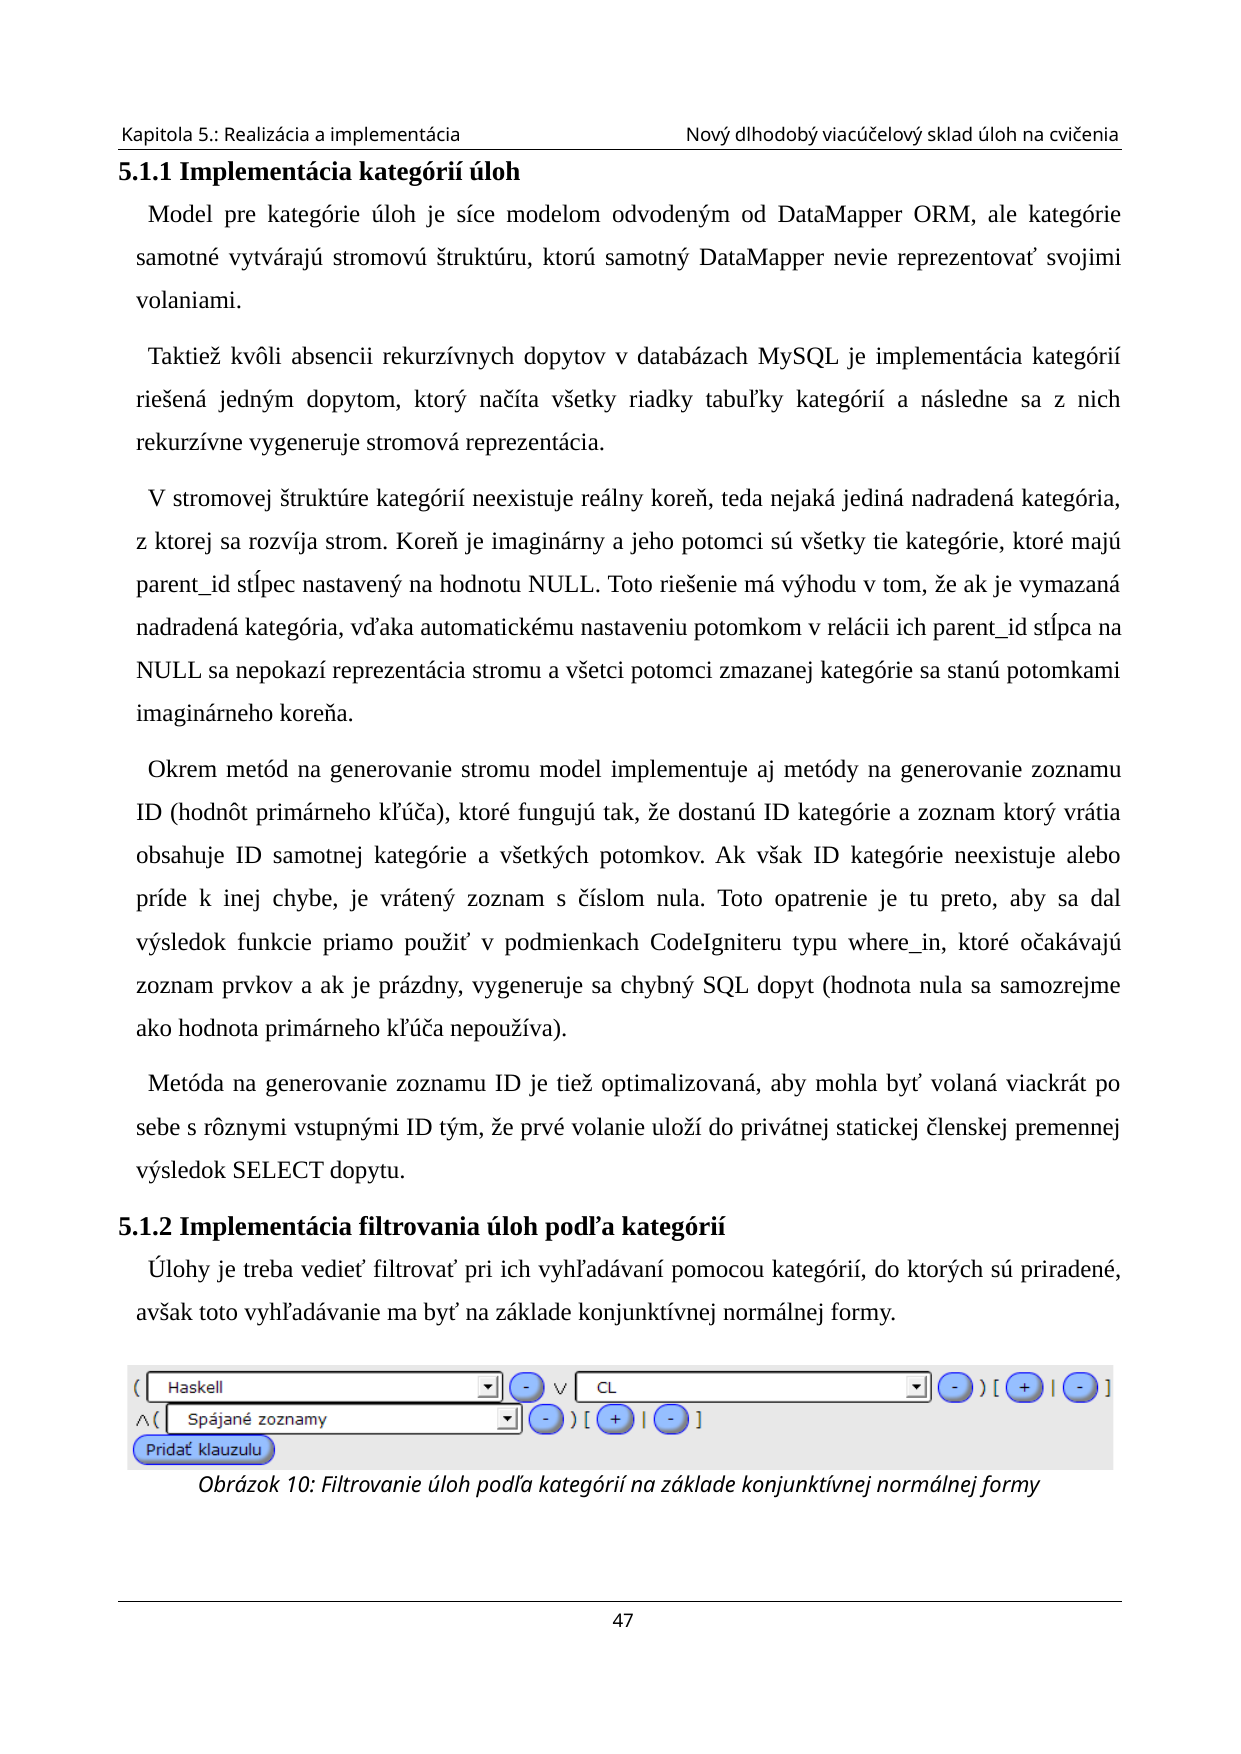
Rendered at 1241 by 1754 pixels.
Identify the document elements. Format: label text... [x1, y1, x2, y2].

picture [127, 1365, 1114, 1470]
text Model pre kategórie úloh je síce modelom odvodeným od DataMapper ORM, ale kategórie samotné vytvárajú stromovú štruktúru, ktorú samotný DataMapper nevie reprezentovať svojimi volaniami. [136, 199, 1122, 314]
text Okrem metód na generovanie stromu model implementuje aj metódy na generovanie zoznamu ID (hodnôt primárneho kľúča), ktoré fungujú tak, že dostanú ID kategórie a zoznam ktorý vrátia obsahuje ID samotnej kategórie a všetkých potomkov. Ak však ID kategórie neexistuje alebo príde k inej chybe, je vrátený zoznam s číslom nula. Toto opatrenie je tu preto, aby sa dal výsledok funkcie priamo použiť v podmienkach CodeIgniteru typu where_in, ktoré očakávajú zoznam prvkov a ak je prázdny, vygeneruje sa chybný SQL dopyt (hodnota nula sa samozrejme ako hodnota primárneho kľúča nepoužíva). [136, 754, 1122, 1042]
text Úlohy je treba vedieť filtrovať pri ich vyhľadávaní pomocou kategórií, do ktorých sú priradené, avšak toto vyhľadávanie ma byť na základe konjunktívnej normálnej formy. [136, 1254, 1122, 1326]
subtitle Implementácia kategórií úloh [118, 156, 1122, 187]
subtitle Implementácia filtrovania úloh podľa kategórií [118, 1210, 1122, 1241]
text Obrázok 10: Filtrovanie úloh podľa kategórií na základe konjunktívnej normálnej formy [127, 1470, 1113, 1499]
text Metóda na generovanie zoznamu ID je tiež optimalizovaná, aby mohla byť volaná viackrát po sebe s rôznymi vstupnými ID tým, že prvé volanie uloží do privátnej statickej členskej premennej výsledok SELECT dopytu. [136, 1068, 1122, 1183]
text V stromovej štruktúre kategórií neexistuje reálny koreň, teda nejaká jediná nadradená kategória, z ktorej sa rozvíja strom. Koreň je imaginárny a jeho potomci sú všetky tie kategórie, ktoré majú parent_id stĺpec nastavený na hodnotu NULL. Toto riešenie má výhodu v tom, že ak je vymazaná nadradená kategória, vďaka automatickému nastaveniu potomkom v relácii ich parent_id stĺpca na NULL sa nepokazí reprezentácia stromu a všetci potomci zmazanej kategórie sa stanú potomkami imaginárneho koreňa. [136, 483, 1122, 727]
text Taktiež kvôli absencii rekurzívnych dopytov v databázach MySQL je implementácia kategórií riešená jedným dopytom, ktorý načíta všetky riadky tabuľky kategórií a následne sa z nich rekurzívne vygeneruje stromová reprezentácia. [136, 341, 1122, 456]
